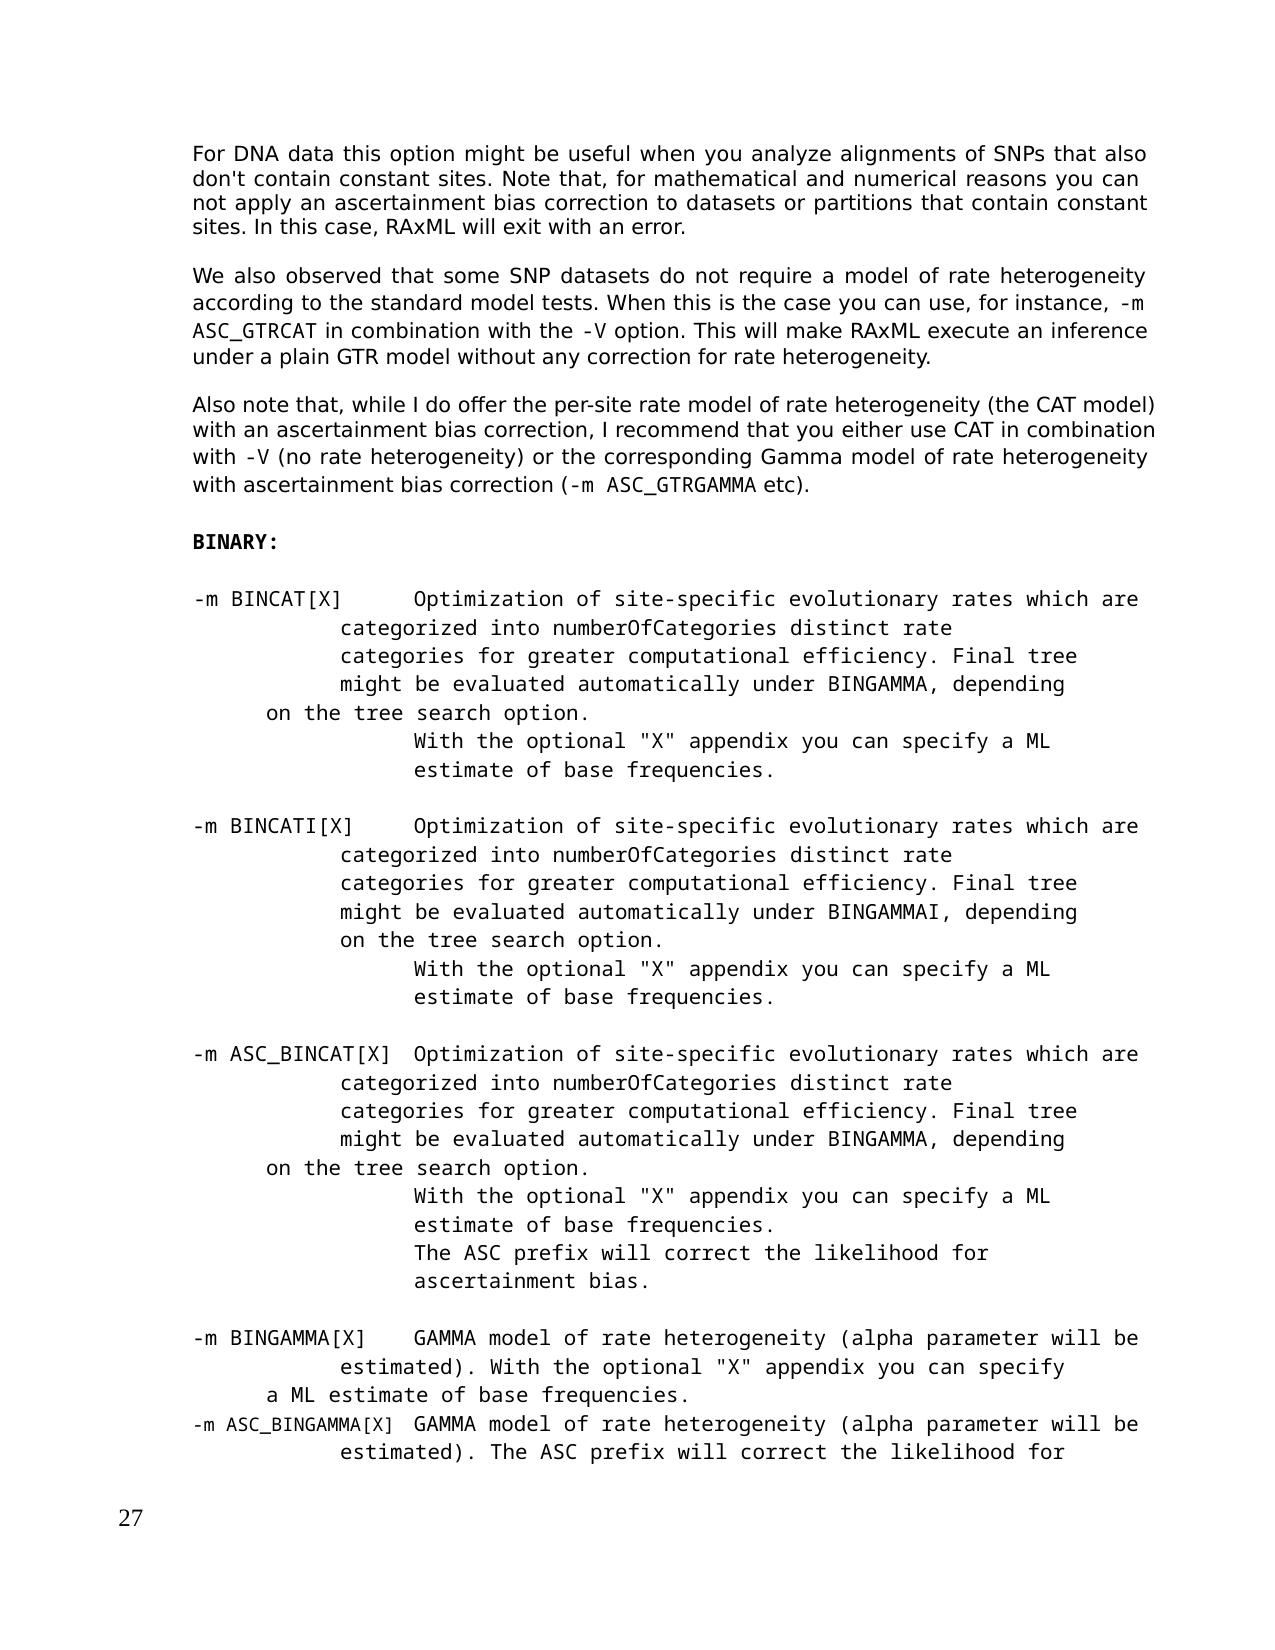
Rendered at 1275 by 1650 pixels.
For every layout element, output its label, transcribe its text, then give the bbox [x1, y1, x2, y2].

text -m BINCATI[X] Optimization of site-specific evolutionary rates which are categorized into numberOfCategories distinct rate categories for greater computational efficiency. Final tree might be evaluated automatically under BINGAMMAI, depending on the tree search option. [118, 812, 1157, 954]
text With the optional "X" appendix you can specify a ML estimate of base frequencies. [118, 726, 1157, 783]
text With the optional "X" appendix you can specify a ML estimate of base frequencies. [118, 1181, 1157, 1238]
text BINARY: [118, 527, 1157, 556]
text -m ASC_BINCAT[X] Optimization of site-specific evolutionary rates which are categorized into numberOfCategories distinct rate categories for greater computational efficiency. Final tree might be evaluated automatically under BINGAMMA, depending on the tree search option. [118, 1039, 1157, 1181]
text -m BINCAT[X] Optimization of site-specific evolutionary rates which are categorized into numberOfCategories distinct rate categories for greater computational efficiency. Final tree might be evaluated automatically under BINGAMMA, depending on the tree search option. [118, 584, 1157, 726]
text For DNA data this option might be useful when you analyze alignments of SNPs that also don't contain constant sites. Note that, for mathematical and numerical reasons you can not apply an ascertainment bias correction to datasets or partitions that contain constant sites. In this case, RAxML will exit with an error. [118, 142, 1157, 239]
text -m BINGAMMA[X] GAMMA model of rate heterogeneity (alpha parameter will be estimated). With the optional "X" appendix you can specify a ML estimate of base frequencies. [118, 1323, 1157, 1409]
text Also note that, while I do offer the per-site rate model of rate heterogeneity (the CAT model) with an ascertainment bias correction, I recommend that you either use CAT in combination with -V (no rate heterogeneity) or the corresponding Gamma model of rate heterogeneity with ascertainment bias correction (-m ASC_GTRGAMMA etc). [118, 393, 1157, 499]
text We also observed that some SNP datasets do not require a model of rate heterogeneity according to the standard model tests. When this is the case you can use, for instance, -m ASC_GTRCAT in combination with the -V option. This will make RAxML execute an inference under a plain GTR model without any correction for rate heterogeneity. [118, 264, 1157, 369]
text With the optional "X" appendix you can specify a ML estimate of base frequencies. [118, 954, 1157, 1011]
text -m ASC_BINGAMMA[X] GAMMA model of rate heterogeneity (alpha parameter will be estimated). The ASC prefix will correct the likelihood for [118, 1409, 1157, 1466]
text The ASC prefix will correct the likelihood for ascertainment bias. [118, 1238, 1157, 1295]
